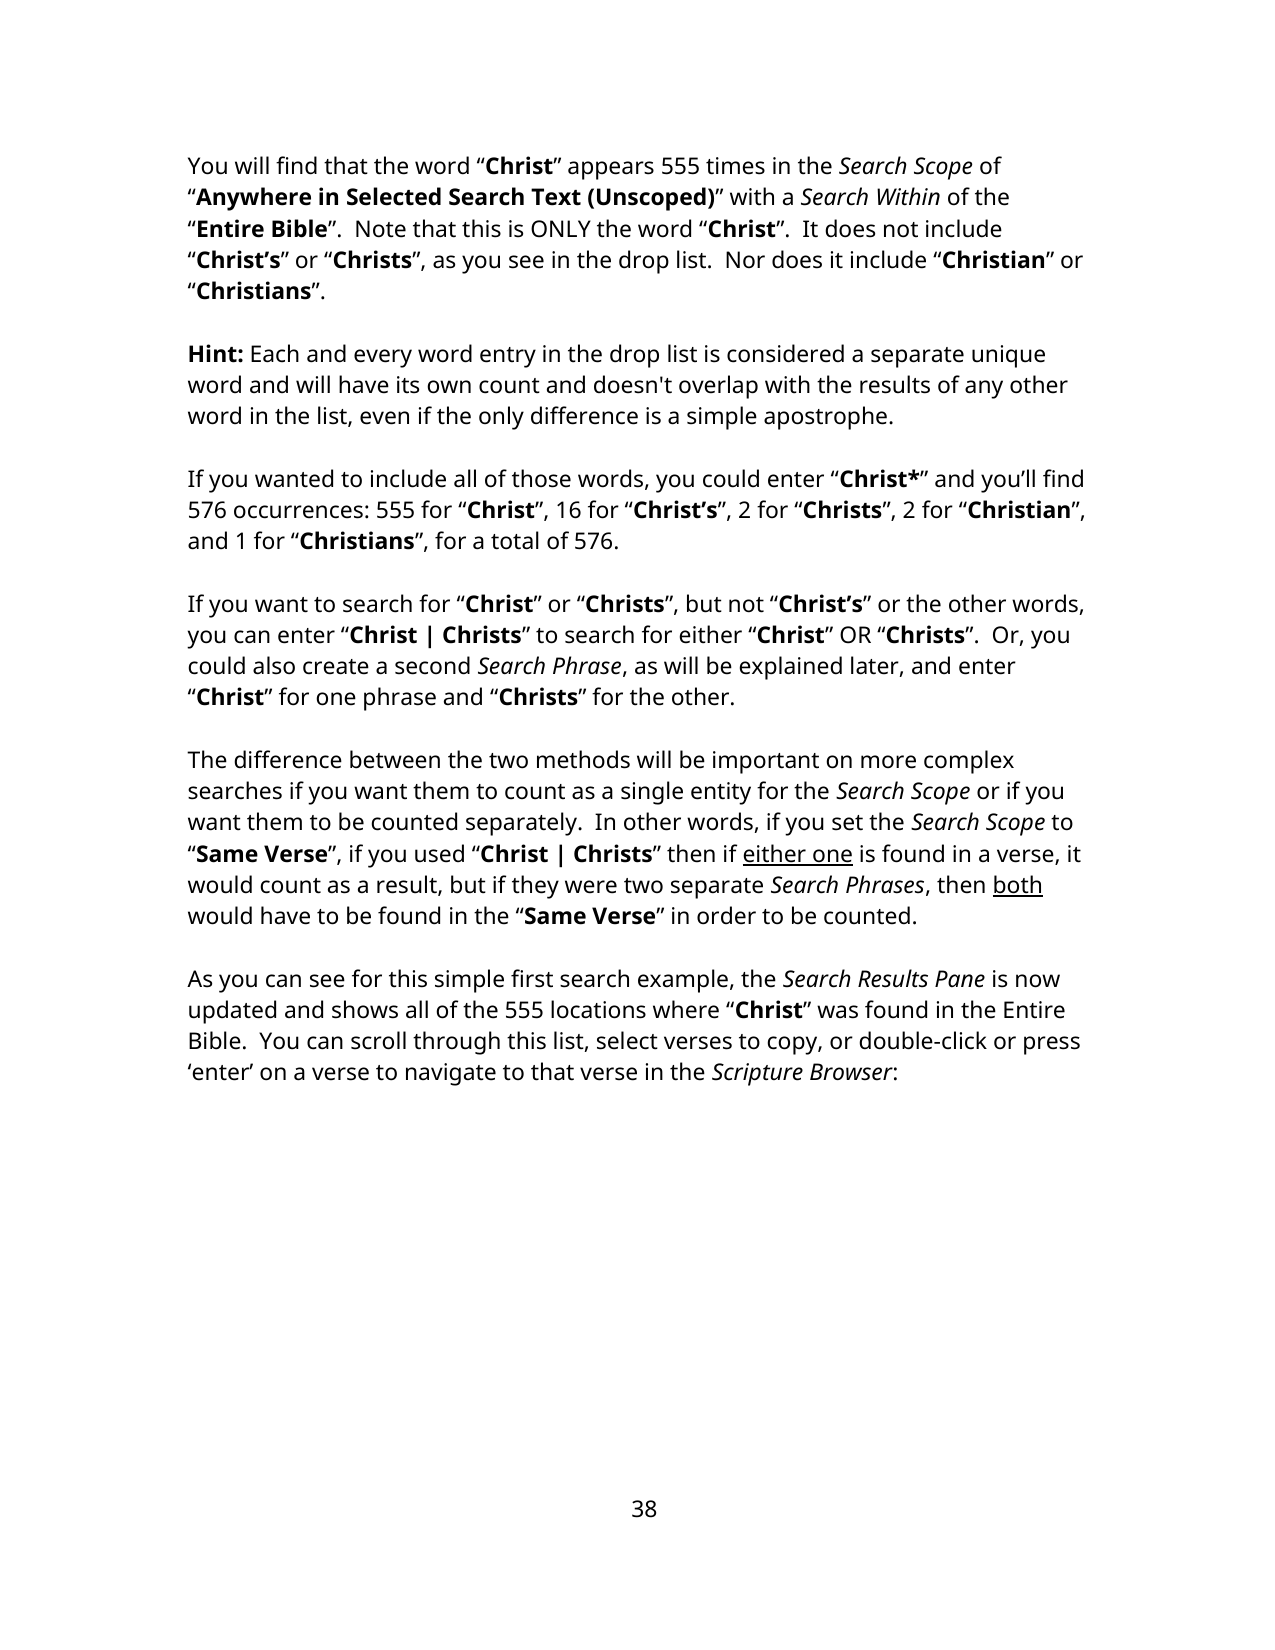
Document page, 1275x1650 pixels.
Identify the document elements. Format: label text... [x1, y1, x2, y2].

text If you want to search for “Christ” or “Christs”, but not “Christ’s” or the other words, you can enter “Christ | Christs” to search for either “Christ” OR “Christs”. Or, you could also create a second Search Phrase, as will be explained later, and enter “Christ” for one phrase and “Christs” for the other. [187, 587, 1087, 712]
text Hint: Each and every word entry in the drop list is considered a separate unique word and will have its own count and doesn't overlap with the results of any other word in the list, even if the only difference is a simple apostrophe. [187, 337, 1087, 431]
text The difference between the two methods will be important on more complex searches if you want them to count as a single entity for the Search Scope or if you want them to be counted separately. In other words, if you set the Search Scope to “Same Verse”, if you used “Christ | Christs” then if either one is found in a verse, it would count as a result, but if they were two separate Search Phrases, then both would have to be found in the “Same Verse” in order to be counted. [187, 744, 1087, 931]
text You will find that the word “Christ” appears 555 times in the Search Scope of “Anywhere in Selected Search Text (Unscoped)” with a Search Within of the “Entire Bible”. Note that this is ONLY the word “Christ”. It does not include “Christ’s” or “Christs”, as you see in the drop list. Nor does it include “Christian” or “Christians”. [187, 150, 1087, 306]
text If you wanted to include all of those words, you could enter “Christ*” and you’ll find 576 occurrences: 555 for “Christ”, 16 for “Christ’s”, 2 for “Christs”, 2 for “Christian”, and 1 for “Christians”, for a total of 576. [187, 462, 1087, 556]
text As you can see for this simple first search example, the Search Results Pane is now updated and shows all of the 555 locations where “Christ” was found in the Entire Bible. You can scroll through this list, select verses to copy, or double-click or press ‘enter’ on a verse to navigate to that verse in the Scripture Browser: [187, 962, 1087, 1087]
